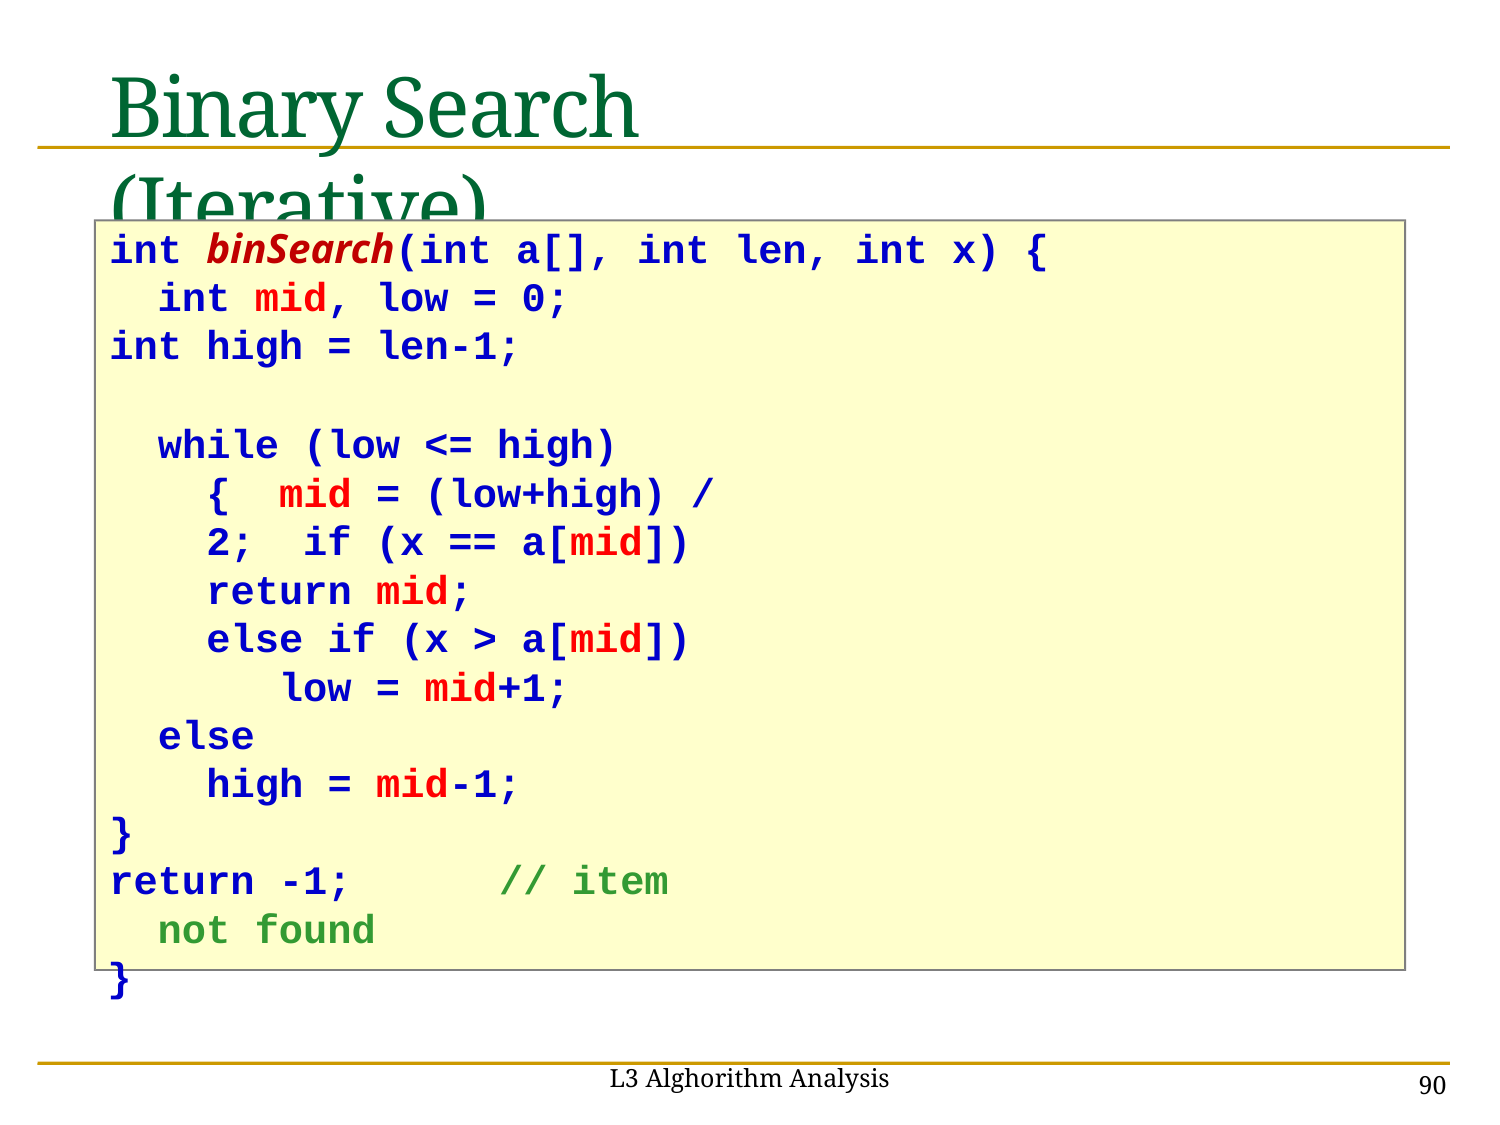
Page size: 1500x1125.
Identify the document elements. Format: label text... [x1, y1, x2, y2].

title Binary Search (Iterative) [107, 51, 908, 219]
text_box [93, 219, 1407, 971]
text_box int binSearch(int a[], int len, int x) { int mid, low = 0; int high = len-1; while (low <= high) { mid = (low+high) / 2; if (x == a[mid]) return mid; else if (x > a[mid]) low = mid+1; else high = mid-1; } return -1; // item not found } [107, 220, 1082, 1000]
footer L3 Alghorithm Analysis [512, 1025, 988, 1100]
slide_number [1111, 1036, 1462, 1112]
